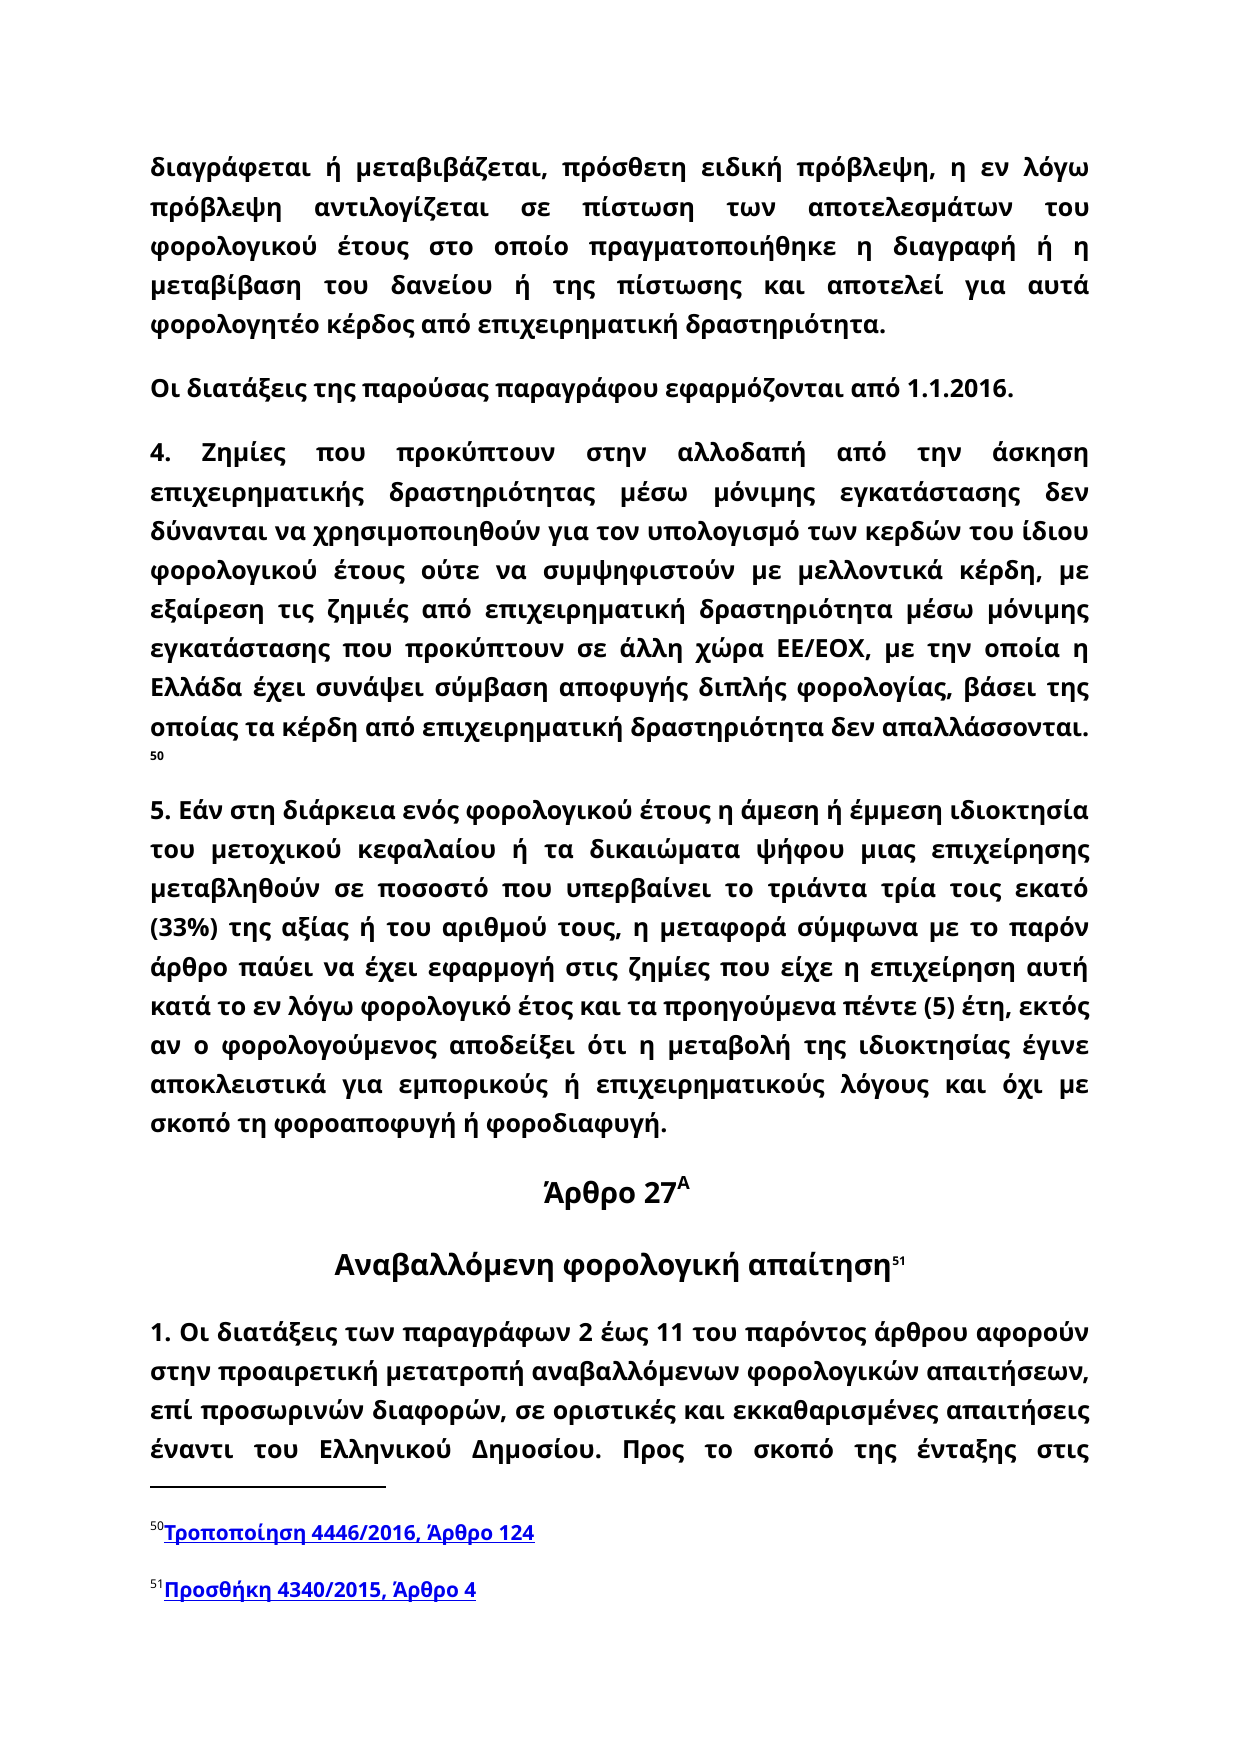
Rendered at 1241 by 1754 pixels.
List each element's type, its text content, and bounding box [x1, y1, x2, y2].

subtitle Άρθρο 27Α [150, 1170, 1090, 1213]
text 1. Οι διατάξεις των παραγράφων 2 έως 11 του παρόντος άρθρου αφορούν στην προαιρετική μετατροπή αναβαλλόμενων φορολογικών απαιτήσεων, επί προσωρινών διαφορών, σε οριστικές και εκκαθαρισμένες απαιτήσεις έναντι του Ελληνικού Δημοσίου. Προς το σκοπό της ένταξης στις [150, 1314, 1090, 1466]
subtitle Αναβαλλόμενη φορολογική απαίτηση [150, 1244, 1090, 1284]
text Προσθήκη 4340/2015, Άρθρο 4 [150, 1576, 1090, 1604]
text 4. Ζημίες που προκύπτουν στην αλλοδαπή από την άσκηση επιχειρηματικής δραστηριότητας μέσω μόνιμης εγκατάστασης δεν δύνανται να χρησιμοποιηθούν για τον υπολογισμό των κερδών του ίδιου φορολογικού έτους ούτε να συμψηφιστούν με μελλοντικά κέρδη, με εξαίρεση τις ζημιές από επιχειρηματική δραστηριότητα μέσω μόνιμης εγκατάστασης που προκύπτουν σε άλλη χώρα ΕΕ/ΕΟΧ, με την οποία η Ελλάδα έχει συνάψει σύμβαση αποφυγής διπλής φορολογίας, βάσει της οποίας τα κέρδη από επιχειρηματική δραστηριότητα δεν απαλλάσσονται. [150, 435, 1090, 776]
text Τροποποίηση 4446/2016, Άρθρο 124 [150, 1518, 1090, 1546]
text Οι διατάξεις της παρούσας παραγράφου εφαρμόζονται από 1.1.2016. [150, 371, 1090, 405]
text διαγράφεται ή μεταβιβάζεται, πρόσθετη ειδική πρόβλεψη, η εν λόγω πρόβλεψη αντιλογίζεται σε πίστωση των αποτελεσμάτων του φορολογικού έτους στο οποίο πραγματοποιήθηκε η διαγραφή ή η μεταβίβαση του δανείου ή της πίστωσης και αποτελεί για αυτά φορολογητέο κέρδος από επιχειρηματική δραστηριότητα. [150, 150, 1090, 341]
text 5. Εάν στη διάρκεια ενός φορολογικού έτους η άμεση ή έμμεση ιδιοκτησία του μετοχικού κεφαλαίου ή τα δικαιώματα ψήφου μιας επιχείρησης μεταβληθούν σε ποσοστό που υπερβαίνει το τριάντα τρία τοις εκατό (33%) της αξίας ή του αριθμού τους, η μεταφορά σύμφωνα με το παρόν άρθρο παύει να έχει εφαρμογή στις ζημίες που είχε η επιχείρηση αυτή κατά το εν λόγω φορολογικό έτος και τα προηγούμενα πέντε (5) έτη, εκτός αν ο φορολογούμενος αποδείξει ότι η μεταβολή της ιδιοκτησίας έγινε αποκλειστικά για εμπορικούς ή επιχειρηματικούς λόγους και όχι με σκοπό τη φοροαποφυγή ή φοροδιαφυγή. [150, 792, 1090, 1140]
